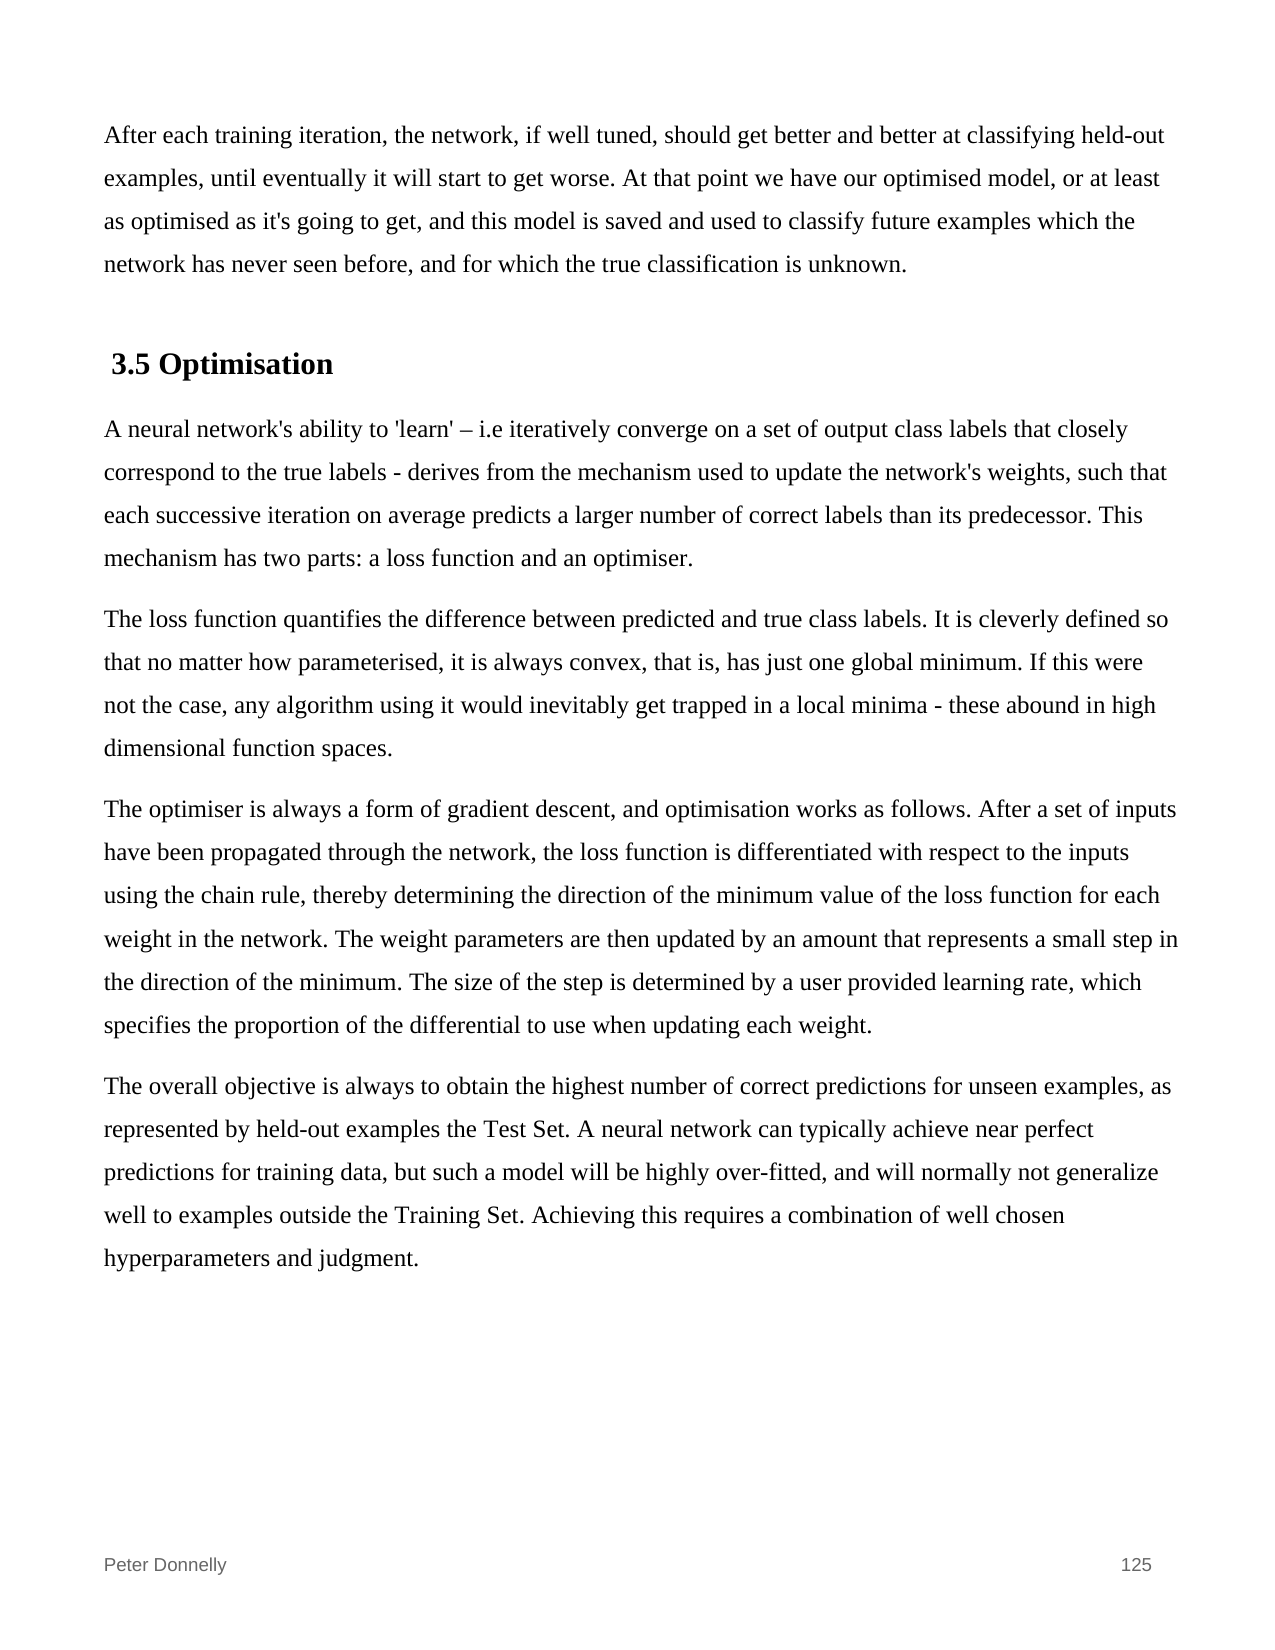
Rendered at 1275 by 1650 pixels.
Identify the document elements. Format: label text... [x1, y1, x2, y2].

text The optimiser is always a form of gradient descent, and optimisation works as follows. After a set of inputs have been propagated through the network, the loss function is differentiated with respect to the inputs using the chain rule, thereby determining the direction of the minimum value of the loss function for each weight in the network. The weight parameters are then updated by an amount that represents a small step in the direction of the minimum. The size of the step is determined by a user provided learning rate, which specifies the proportion of the differential to use when updating each weight. [103, 794, 1181, 1039]
text A neural network's ability to 'learn' – i.e iteratively converge on a set of output class labels that closely correspond to the true labels - derives from the mechanism used to update the network's weights, such that each successive iteration on average predicts a larger number of correct labels than its predecessor. This mechanism has two parts: a loss function and an optimiser. [103, 414, 1181, 572]
text The loss function quantifies the difference between predicted and true class labels. It is cleverly defined so that no matter how parameterised, it is always convex, that is, has just one global minimum. If this were not the case, any algorithm using it would inevitably get trapped in a local minima - these abound in high dimensional function spaces. [103, 604, 1181, 762]
subtitle Optimisation [103, 345, 1181, 381]
text After each training iteration, the network, if well tuned, should get better and better at classifying held-out examples, until eventually it will start to get worse. At that point we have our optimised model, or at least as optimised as it's going to get, and this model is saved and used to classify future examples which the network has never seen before, and for which the true classification is unknown. [103, 120, 1181, 278]
text The overall objective is always to obtain the highest number of correct predictions for unseen examples, as represented by held-out examples the Test Set. A neural network can typically achieve near perfect predictions for training data, but such a model will be highly over-fitted, and will normally not generalize well to examples outside the Training Set. Achieving this requires a combination of well chosen hyperparameters and judgment. [103, 1071, 1181, 1272]
